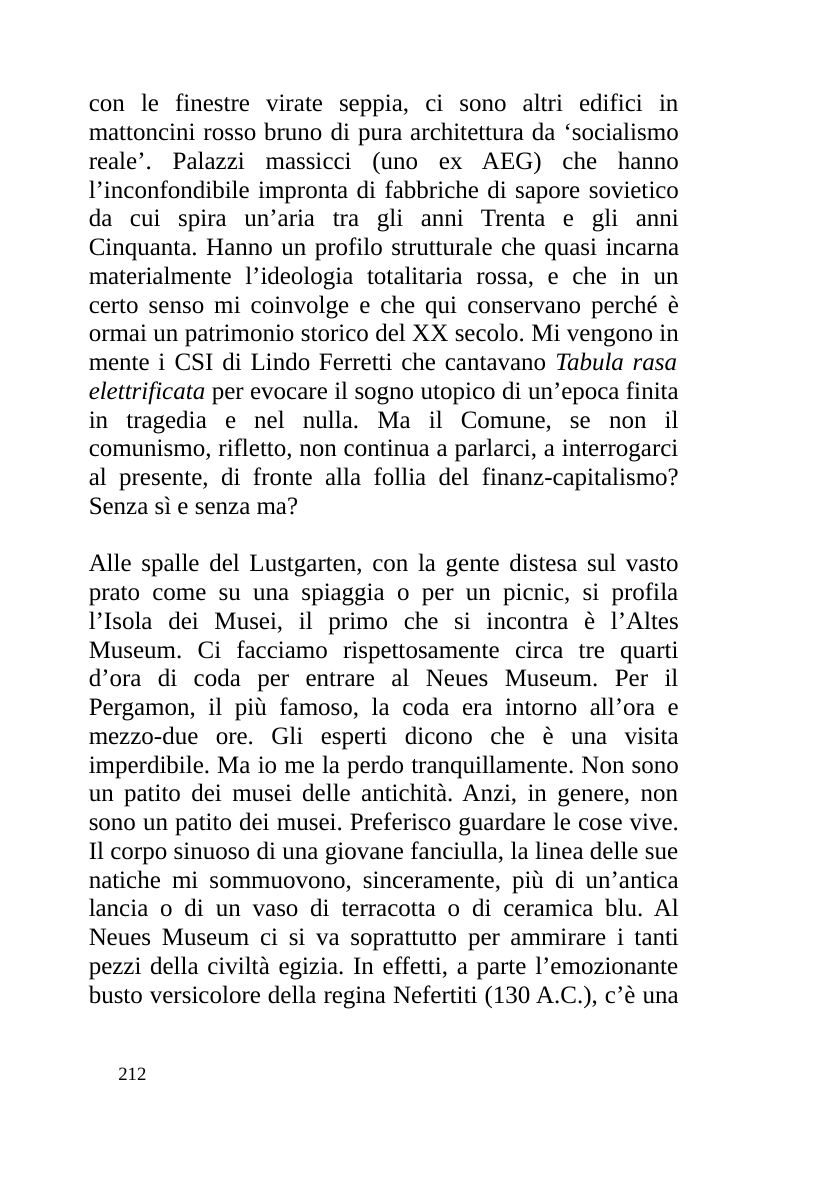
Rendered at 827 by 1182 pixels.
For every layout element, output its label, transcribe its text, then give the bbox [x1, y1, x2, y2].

text Alle spalle del Lustgarten, con la gente distesa sul vasto prato come su una spiaggia o per un picnic, si profila l’Isola dei Musei, il primo che si incontra è l’Altes Museum. Ci facciamo rispettosamente circa tre quarti d’ora di coda per entrare al Neues Museum. Per il Pergamon, il più famoso, la coda era intorno all’ora e mezzo-due ore. Gli esperti dicono che è una visita imperdibile. Ma io me la perdo tranquillamente. Non sono un patito dei musei delle antichità. Anzi, in genere, non sono un patito dei musei. Preferisco guardare le cose vive. Il corpo sinuoso di una giovane fanciulla, la linea delle sue natiche mi sommuovono, sinceramente, più di un’antica lancia o di un vaso di terracotta o di ceramica blu. Al Neues Museum ci si va soprattutto per ammirare i tanti pezzi della civiltà egizia. In effetti, a parte l’emozionante busto versicolore della regina Nefertiti (130 A.C.), c’è una [88, 548, 679, 1008]
text con le finestre virate seppia, ci sono altri edifici in mattoncini rosso bruno di pura architettura da ‘socialismo reale’. Palazzi massicci (uno ex AEG) che hanno l’inconfondibile impronta di fabbriche di sapore sovietico da cui spira un’aria tra gli anni Trenta e gli anni Cinquanta. Hanno un profilo strutturale che quasi incarna materialmente l’ideologia totalitaria rossa, e che in un certo senso mi coinvolge e che qui conservano perché è ormai un patrimonio storico del XX secolo. Mi vengono in mente i Csi di Lindo Ferretti che cantavano Tabula rasa elettrificata per evocare il sogno utopico di un’epoca finita in tragedia e nel nulla. Ma il Comune, se non il comunismo, rifletto, non continua a parlarci, a interrogarci al presente, di fronte alla follia del finanz-capitalismo? Senza sì e senza ma? [88, 88, 679, 520]
